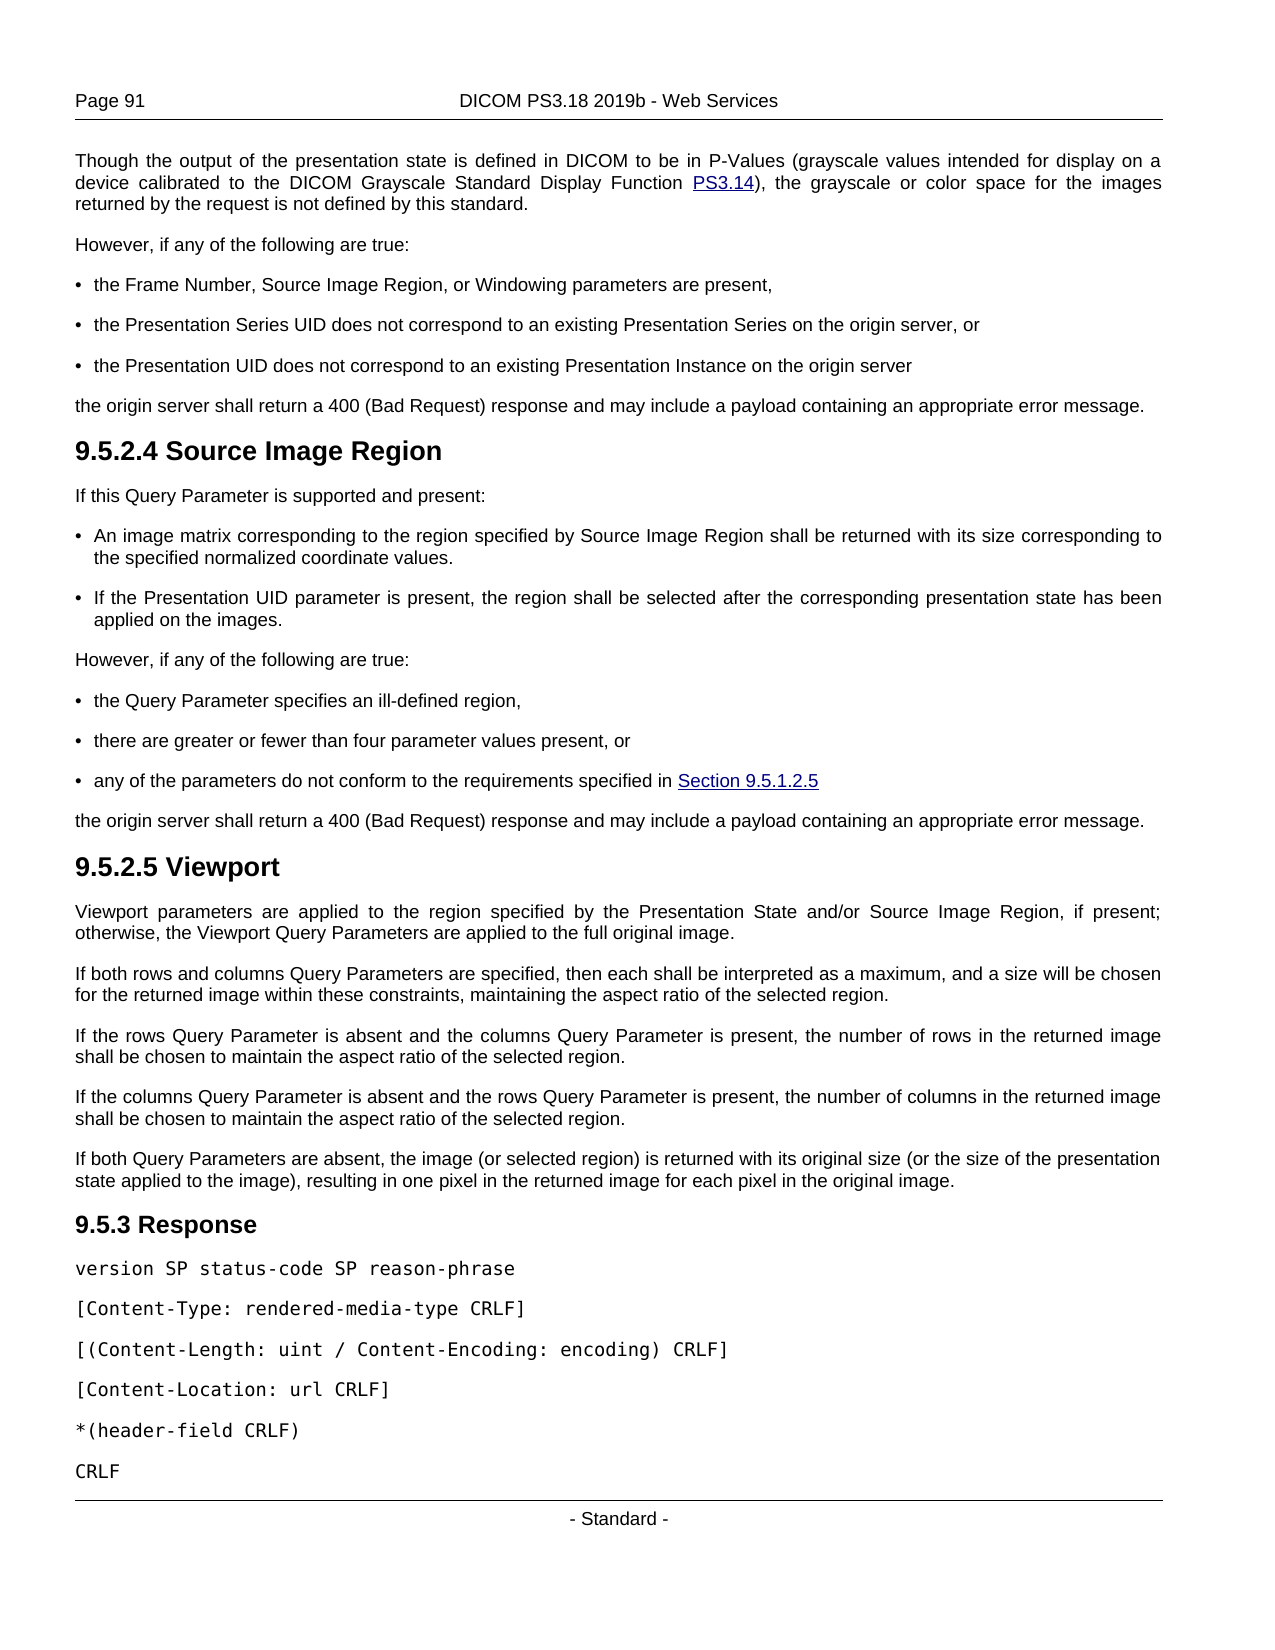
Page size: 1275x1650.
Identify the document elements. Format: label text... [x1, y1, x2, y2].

text If the rows Query Parameter is absent and the columns Query Parameter is present, the number of rows in the returned image shall be chosen to maintain the aspect ratio of the selected region. [75, 1024, 1162, 1067]
text If both Query Parameters are absent, the image (or selected region) is returned with its original size (or the size of the presentation state applied to the image), resulting in one pixel in the returned image for each pixel in the original image. [75, 1148, 1162, 1191]
text • any of the parameters do not conform to the requirements specified in Section 9.5.1.2.5 [75, 770, 1162, 792]
text Viewport parameters are applied to the region specified by the Presentation State and/or Source Image Region, if present; otherwise, the Viewport Query Parameters are applied to the full original image. [75, 901, 1162, 944]
text [Content-Location: url CRLF] [75, 1379, 1162, 1401]
text • the Presentation UID does not correspond to an existing Presentation Instance on the origin server [75, 354, 1162, 376]
text *(header-field CRLF) [75, 1420, 1162, 1442]
text version SP status-code SP reason-phrase [75, 1257, 1162, 1279]
text Though the output of the presentation state is defined in DICOM to be in P-Values (grayscale values intended for display on a device calibrated to the DICOM Grayscale Standard Display Function PS3.14), the grayscale or color space for the images returned by the request is not defined by this standard. [75, 150, 1162, 215]
text [Content-Type: rendered-media-type CRLF] [75, 1298, 1162, 1320]
text • there are greater or fewer than four parameter values present, or [75, 730, 1162, 751]
text 9.5.2.4 Source Image Region [75, 435, 1162, 466]
text [(Content-Length: uint / Content-Encoding: encoding) CRLF] [75, 1339, 1162, 1361]
text the origin server shall return a 400 (Bad Request) response and may include a payload containing an appropriate error message. [75, 395, 1162, 416]
text However, if any of the following are true: [75, 233, 1162, 255]
text • the Presentation Series UID does not correspond to an existing Presentation Series on the origin server, or [75, 314, 1162, 336]
text However, if any of the following are true: [75, 649, 1162, 671]
text 9.5.2.5 Viewport [75, 851, 1162, 882]
text • the Query Parameter specifies an ill-defined region, [75, 689, 1162, 711]
text • the Frame Number, Source Image Region, or Windowing parameters are present, [75, 274, 1162, 295]
text • An image matrix corresponding to the region specified by Source Image Region shall be returned with its size corresponding to the specified normalized coordinate values. [75, 525, 1162, 568]
text If the columns Query Parameter is absent and the rows Query Parameter is present, the number of columns in the returned image shall be chosen to maintain the aspect ratio of the selected region. [75, 1086, 1162, 1129]
text If both rows and columns Query Parameters are specified, then each shall be interpreted as a maximum, and a size will be chosen for the returned image within these constraints, maintaining the aspect ratio of the selected region. [75, 962, 1162, 1006]
text CRLF [75, 1461, 1162, 1482]
text If this Query Parameter is supported and present: [75, 485, 1162, 507]
text the origin server shall return a 400 (Bad Request) response and may include a payload containing an appropriate error message. [75, 810, 1162, 832]
text • If the Presentation UID parameter is present, the region shall be selected after the corresponding presentation state has been applied on the images. [75, 587, 1162, 630]
text 9.5.3 Response [75, 1210, 1162, 1239]
